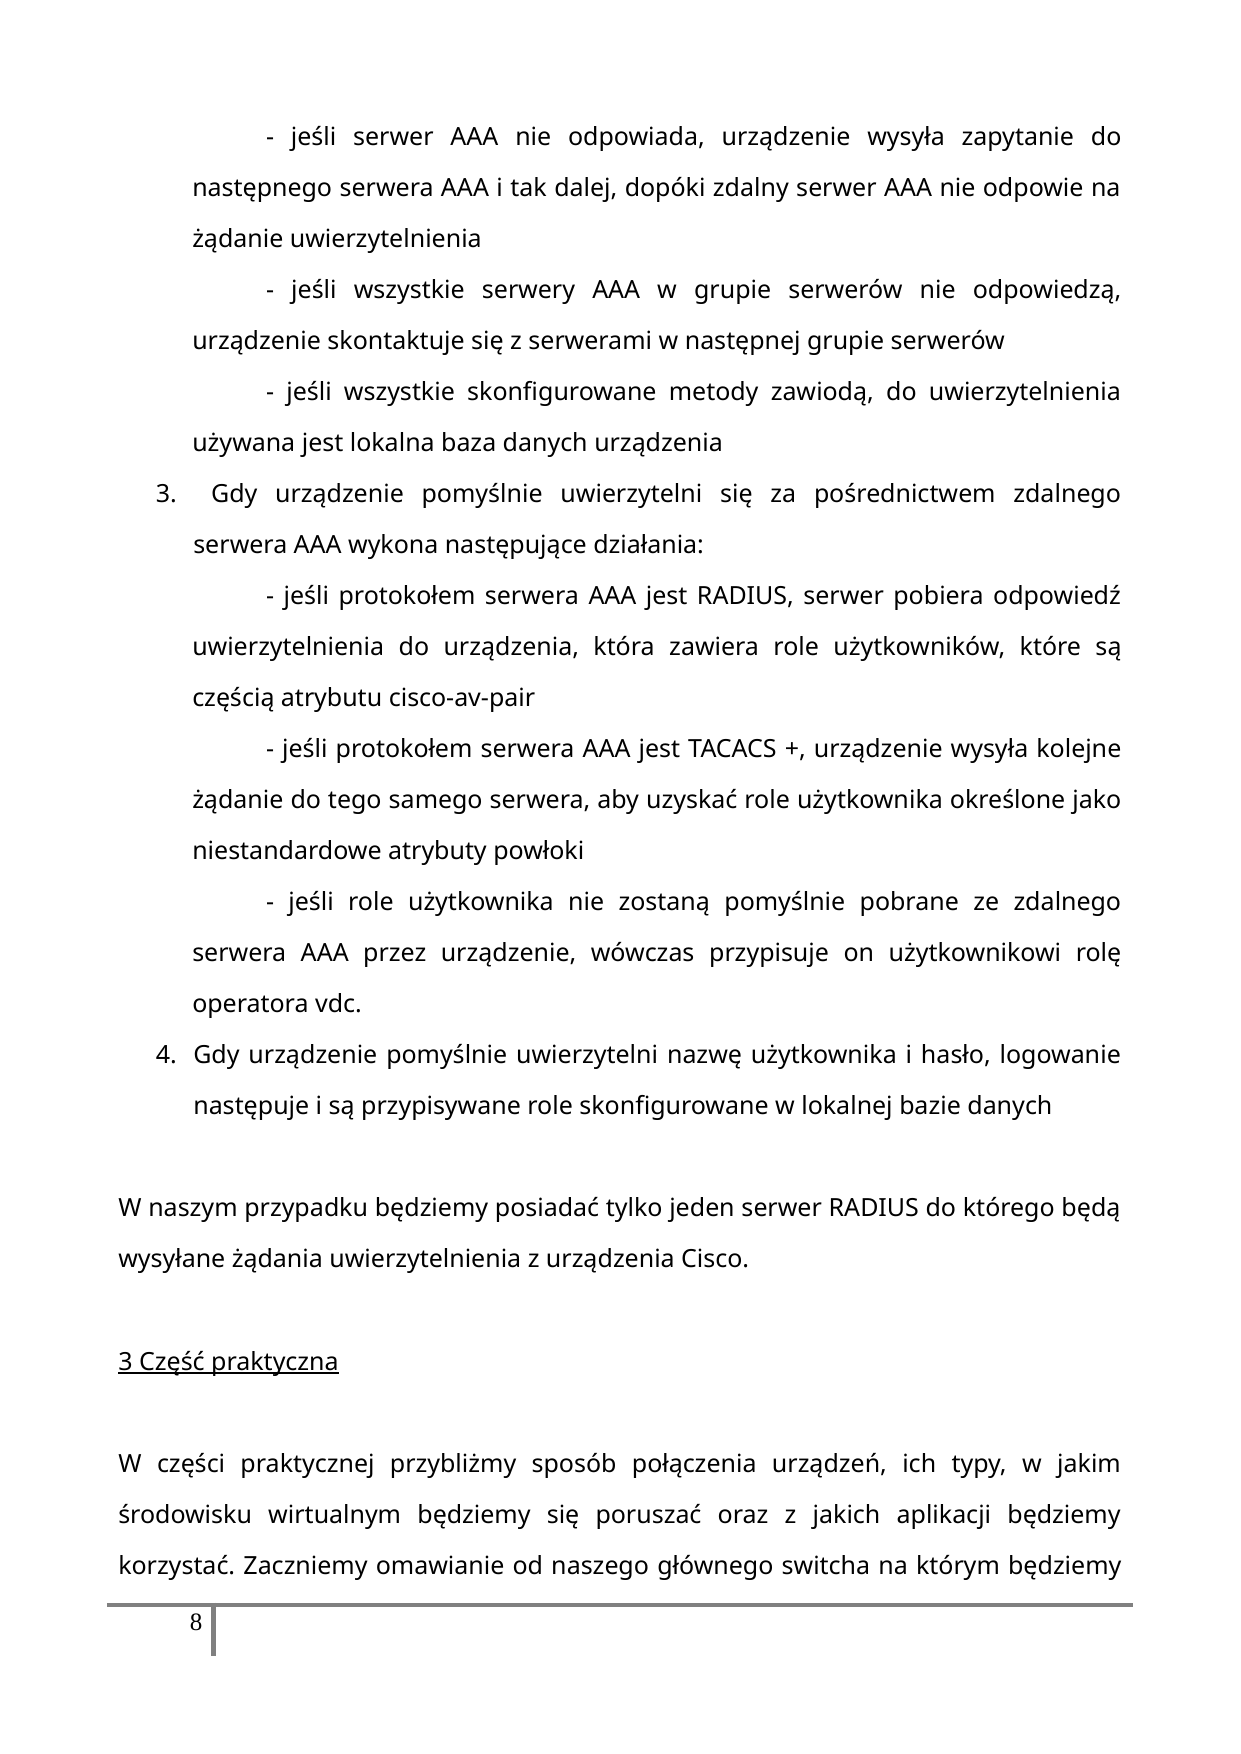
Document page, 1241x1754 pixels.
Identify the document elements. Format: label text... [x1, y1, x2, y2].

text - jeśli wszystkie skonfigurowane metody zawiodą, do uwierzytelnienia używana jest lokalna baza danych urządzenia [192, 373, 1122, 458]
text 3 Część praktyczna [118, 1343, 1122, 1377]
text - jeśli wszystkie serwery AAA w grupie serwerów nie odpowiedzą, urządzenie skontaktuje się z serwerami w następnej grupie serwerów [192, 271, 1122, 356]
text - jeśli protokołem serwera AAA jest RADIUS, serwer pobiera odpowiedź uwierzytelnienia do urządzenia, która zawiera role użytkowników, które są częścią atrybutu cisco-av-pair [192, 577, 1122, 714]
list Gdy urządzenie pomyślnie uwierzytelni się za pośrednictwem zdalnego serwera AAA wykona następujące działania: [156, 475, 1122, 561]
text W naszym przypadku będziemy posiadać tylko jeden serwer RADIUS do którego będą wysyłane żądania uwierzytelnienia z urządzenia Cisco. [118, 1190, 1122, 1275]
text - jeśli serwer AAA nie odpowiada, urządzenie wysyła zapytanie do następnego serwera AAA i tak dalej, dopóki zdalny serwer AAA nie odpowie na żądanie uwierzytelnienia [192, 118, 1122, 254]
list Gdy urządzenie pomyślnie uwierzytelni nazwę użytkownika i hasło, logowanie następuje i są przypisywane role skonfigurowane w lokalnej bazie danych [156, 1037, 1122, 1122]
text - jeśli protokołem serwera AAA jest TACACS +, urządzenie wysyła kolejne żądanie do tego samego serwera, aby uzyskać role użytkownika określone jako niestandardowe atrybuty powłoki [192, 731, 1122, 867]
text W części praktycznej przybliżmy sposób połączenia urządzeń, ich typy, w jakim środowisku wirtualnym będziemy się poruszać oraz z jakich aplikacji będziemy korzystać. Zaczniemy omawianie od naszego głównego switcha na którym będziemy [118, 1445, 1122, 1581]
text - jeśli role użytkownika nie zostaną pomyślnie pobrane ze zdalnego serwera AAA przez urządzenie, wówczas przypisuje on użytkownikowi rolę operatora vdc. [192, 884, 1122, 1020]
